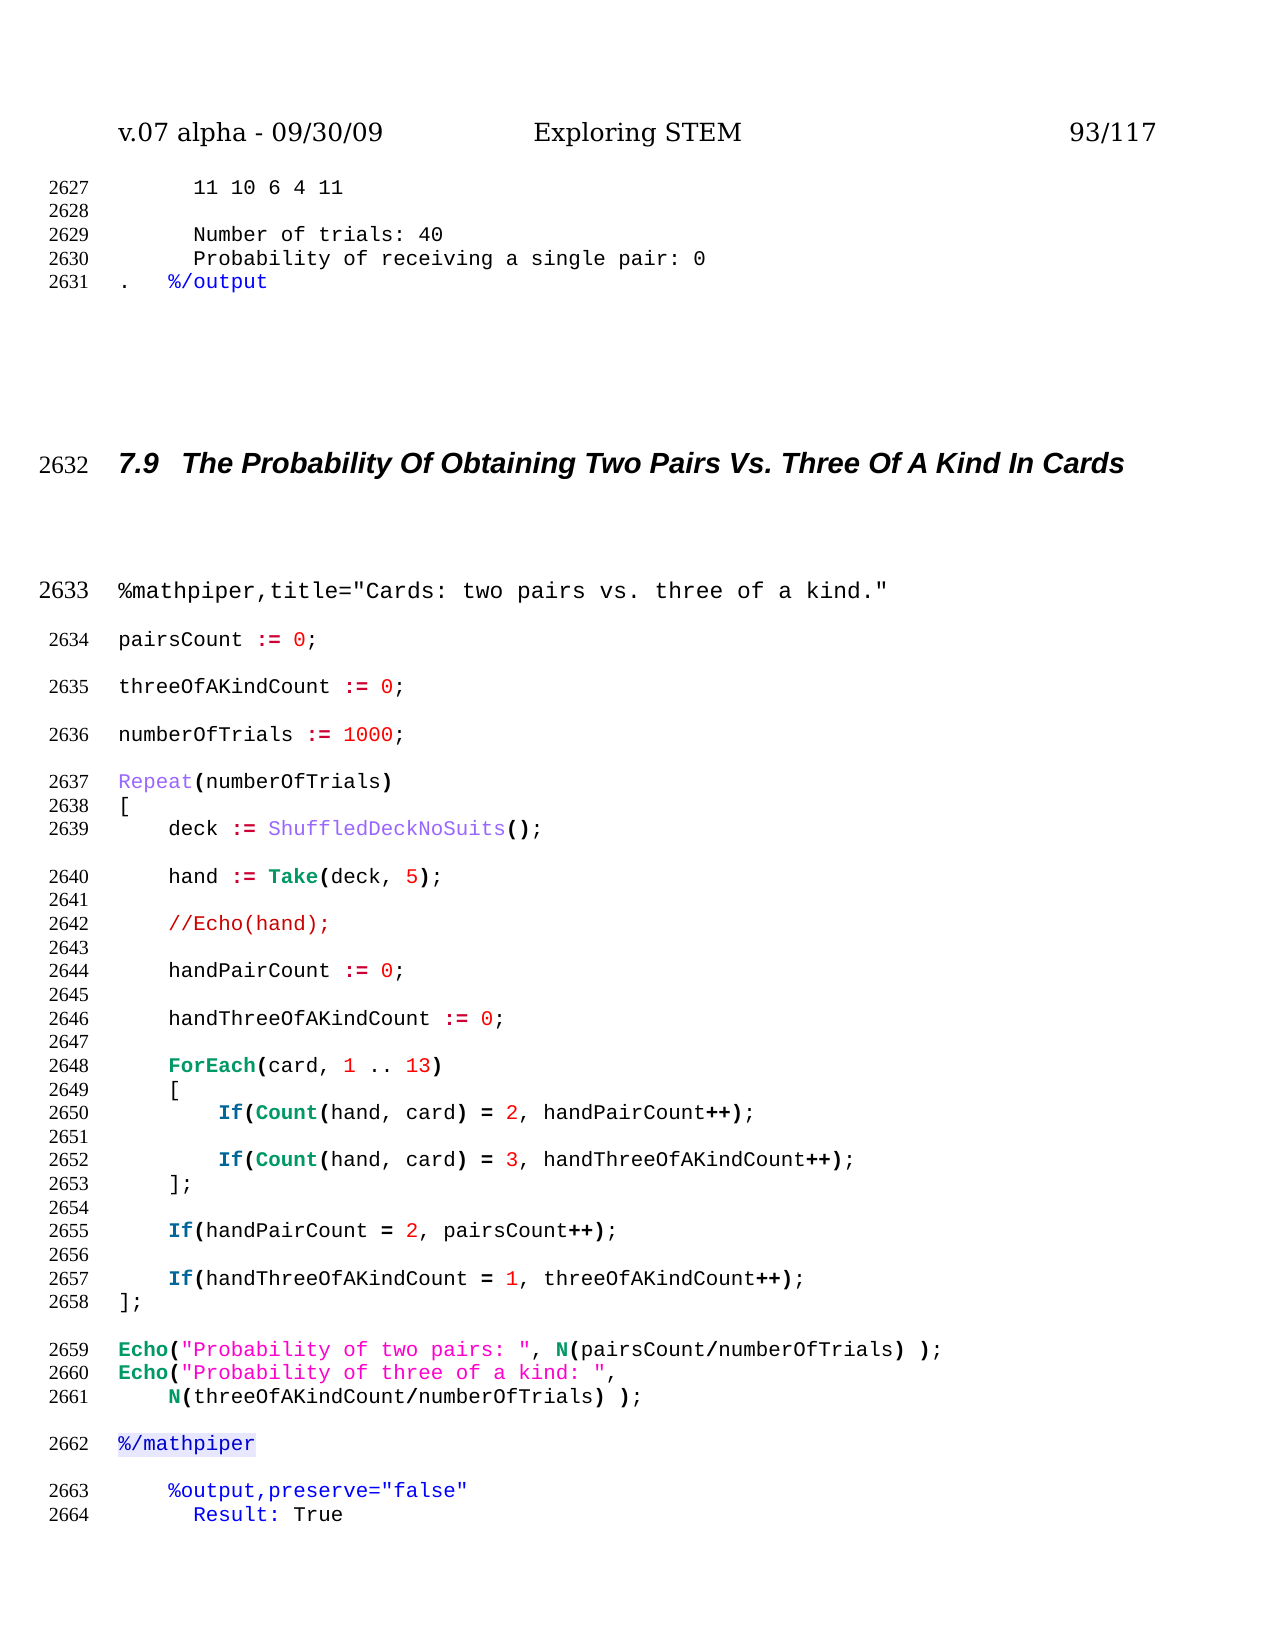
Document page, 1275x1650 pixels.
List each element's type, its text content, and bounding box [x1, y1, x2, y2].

text %mathpiper,title="Cards: two pairs vs. three of a kind." [118, 580, 1157, 606]
text %/mathpiper [118, 1433, 1157, 1457]
text Probability of receiving a single pair: 0 [118, 248, 1157, 271]
text threeOfAKindCount := 0; [118, 677, 1157, 700]
text Number of trials: 40 [118, 224, 1157, 248]
text %output,preserve="false" [118, 1481, 1157, 1504]
text If(Count(hand, card) = 3, handThreeOfAKindCount++); [118, 1149, 1157, 1173]
text Repeat(numberOfTrials) [118, 771, 1157, 795]
text deck := ShuffledDeckNoSuits(); [118, 818, 1157, 842]
text hand := Take(deck, 5); [118, 866, 1157, 889]
text //Echo(hand); [118, 913, 1157, 937]
text [ [118, 795, 1157, 818]
text [ [118, 1078, 1157, 1102]
text Echo("Probability of three of a kind: ", [118, 1362, 1157, 1386]
text ]; [118, 1173, 1157, 1197]
text If(handPairCount = 2, pairsCount++); [118, 1220, 1157, 1244]
text N(threeOfAKindCount/numberOfTrials) ); [118, 1386, 1157, 1409]
text If(Count(hand, card) = 2, handPairCount++); [118, 1102, 1157, 1126]
text ]; [118, 1291, 1157, 1315]
text numberOfTrials := 1000; [118, 724, 1157, 747]
text . %/output [118, 271, 1157, 295]
text ForEach(card, 1 .. 13) [118, 1055, 1157, 1078]
text handThreeOfAKindCount := 0; [118, 1008, 1157, 1031]
text Result: True [118, 1504, 1157, 1528]
text handPairCount := 0; [118, 960, 1157, 984]
text 11 10 6 4 11 [118, 177, 1157, 200]
subtitle The Probability Of Obtaining Two Pairs Vs. Three Of A Kind In Cards [118, 446, 1157, 479]
text pairsCount := 0; [118, 629, 1157, 653]
text Echo("Probability of two pairs: ", N(pairsCount/numberOfTrials) ); [118, 1339, 1157, 1362]
text If(handThreeOfAKindCount = 1, threeOfAKindCount++); [118, 1268, 1157, 1291]
